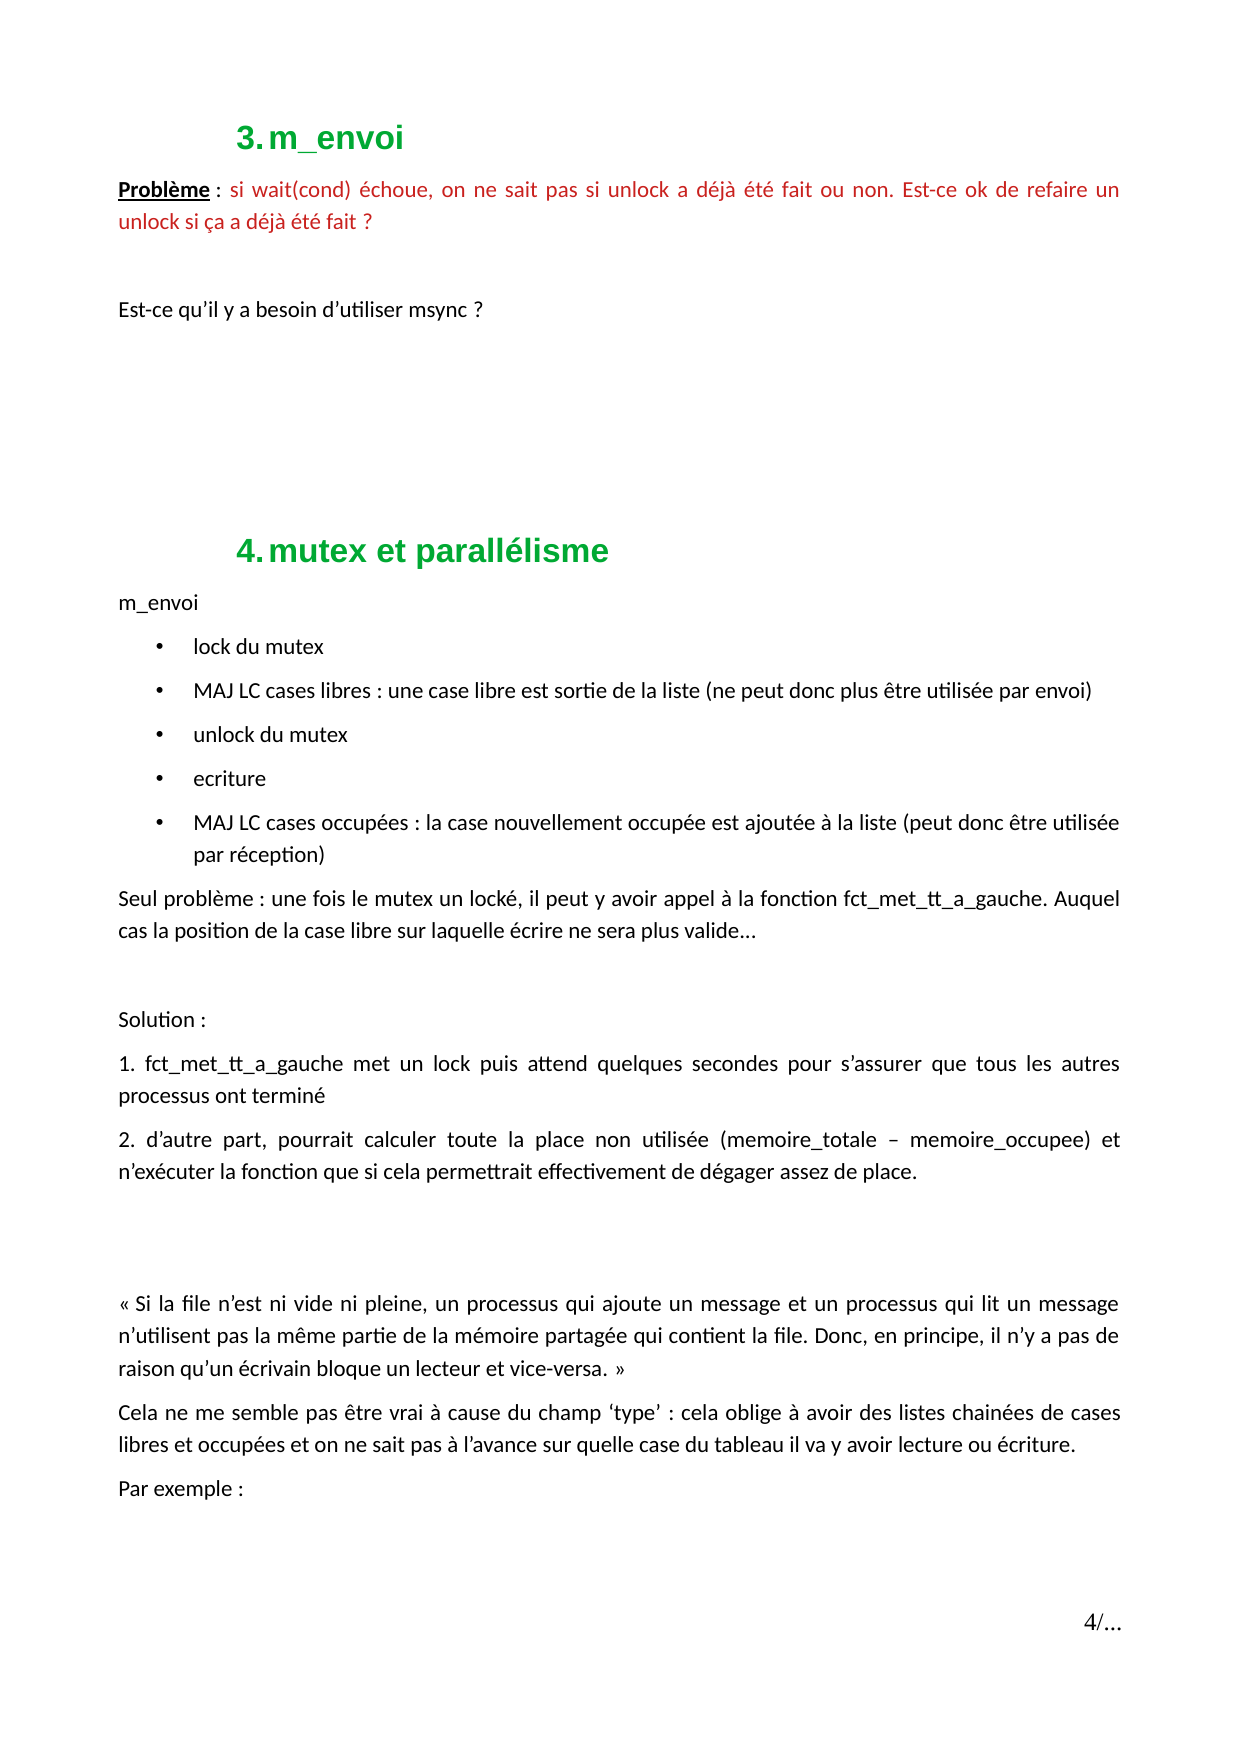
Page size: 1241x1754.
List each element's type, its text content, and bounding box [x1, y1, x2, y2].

text 2. d’autre part, pourrait calculer toute la place non utilisée (memoire_totale – memoire_occupee) et n’exécuter la fonction que si cela permettrait effectivement de dégager assez de place. [118, 1125, 1122, 1185]
list ecriture [156, 764, 1122, 792]
text Est-ce qu’il y a besoin d’utiliser msync ? [118, 296, 1122, 323]
list MAJ LC cases libres : une case libre est sortie de la liste (ne peut donc plus être utilisée par envoi) [156, 676, 1122, 704]
text Problème : si wait(cond) échoue, on ne sait pas si unlock a déjà été fait ou non. Est-ce ok de refaire un unlock si ça a déjà été fait ? [118, 175, 1122, 235]
subtitle m_envoi [236, 118, 1122, 157]
text « Si la file n’est ni vide ni pleine, un processus qui ajoute un message et un processus qui lit un message n’utilisent pas la même partie de la mémoire partagée qui contient la file. Donc, en principe, il n’y a pas de raison qu’un écrivain bloque un lecteur et vice-versa. » [118, 1289, 1122, 1382]
subtitle mutex et parallélisme [236, 531, 1122, 569]
list unlock du mutex [156, 720, 1122, 748]
text m_envoi [118, 588, 1122, 616]
text Solution : [118, 1005, 1122, 1033]
list lock du mutex [156, 632, 1122, 660]
text Par exemple : [118, 1474, 1122, 1502]
text 1. fct_met_tt_a_gauche met un lock puis attend quelques secondes pour s’assurer que tous les autres processus ont terminé [118, 1049, 1122, 1109]
list MAJ LC cases occupées : la case nouvellement occupée est ajoutée à la liste (peut donc être utilisée par réception) [156, 808, 1122, 868]
text Seul problème : une fois le mutex un locké, il peut y avoir appel à la fonction fct_met_tt_a_gauche. Auquel cas la position de la case libre sur laquelle écrire ne sera plus valide... [118, 884, 1122, 944]
text Cela ne me semble pas être vrai à cause du champ ‘type’ : cela oblige à avoir des listes chainées de cases libres et occupées et on ne sait pas à l’avance sur quelle case du tableau il va y avoir lecture ou écriture. [118, 1398, 1122, 1458]
